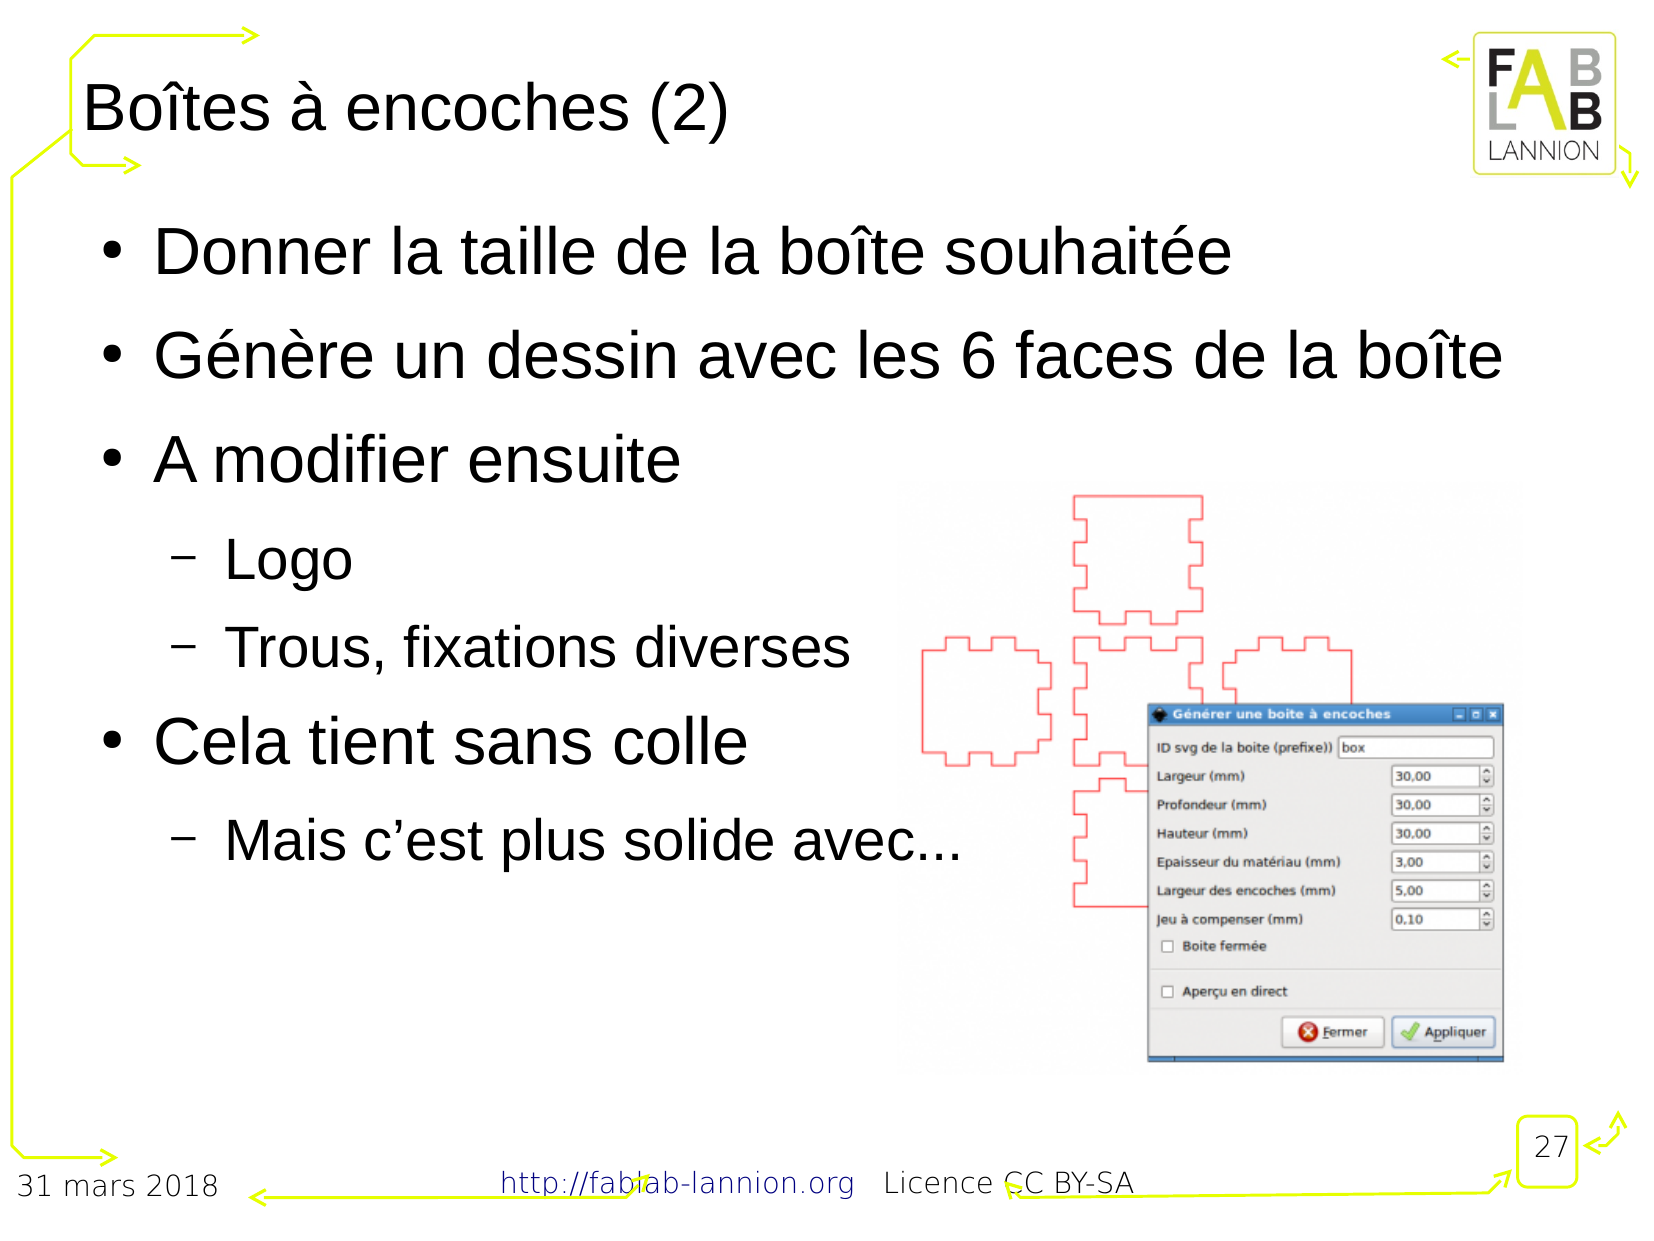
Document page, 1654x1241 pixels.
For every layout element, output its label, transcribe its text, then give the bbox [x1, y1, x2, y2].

picture [897, 934, 1523, 1075]
title Boîtes à encoches (2) [82, 49, 1441, 166]
list Donner la taille de la boîte souhaitée Génère un dessin avec les 6 faces de la boîte A modifier ensuite Logo Trous, fixations diverses Cela tient sans colle Mais c’est plus solide avec... [82, 213, 1571, 934]
picture [1470, 29, 1619, 178]
